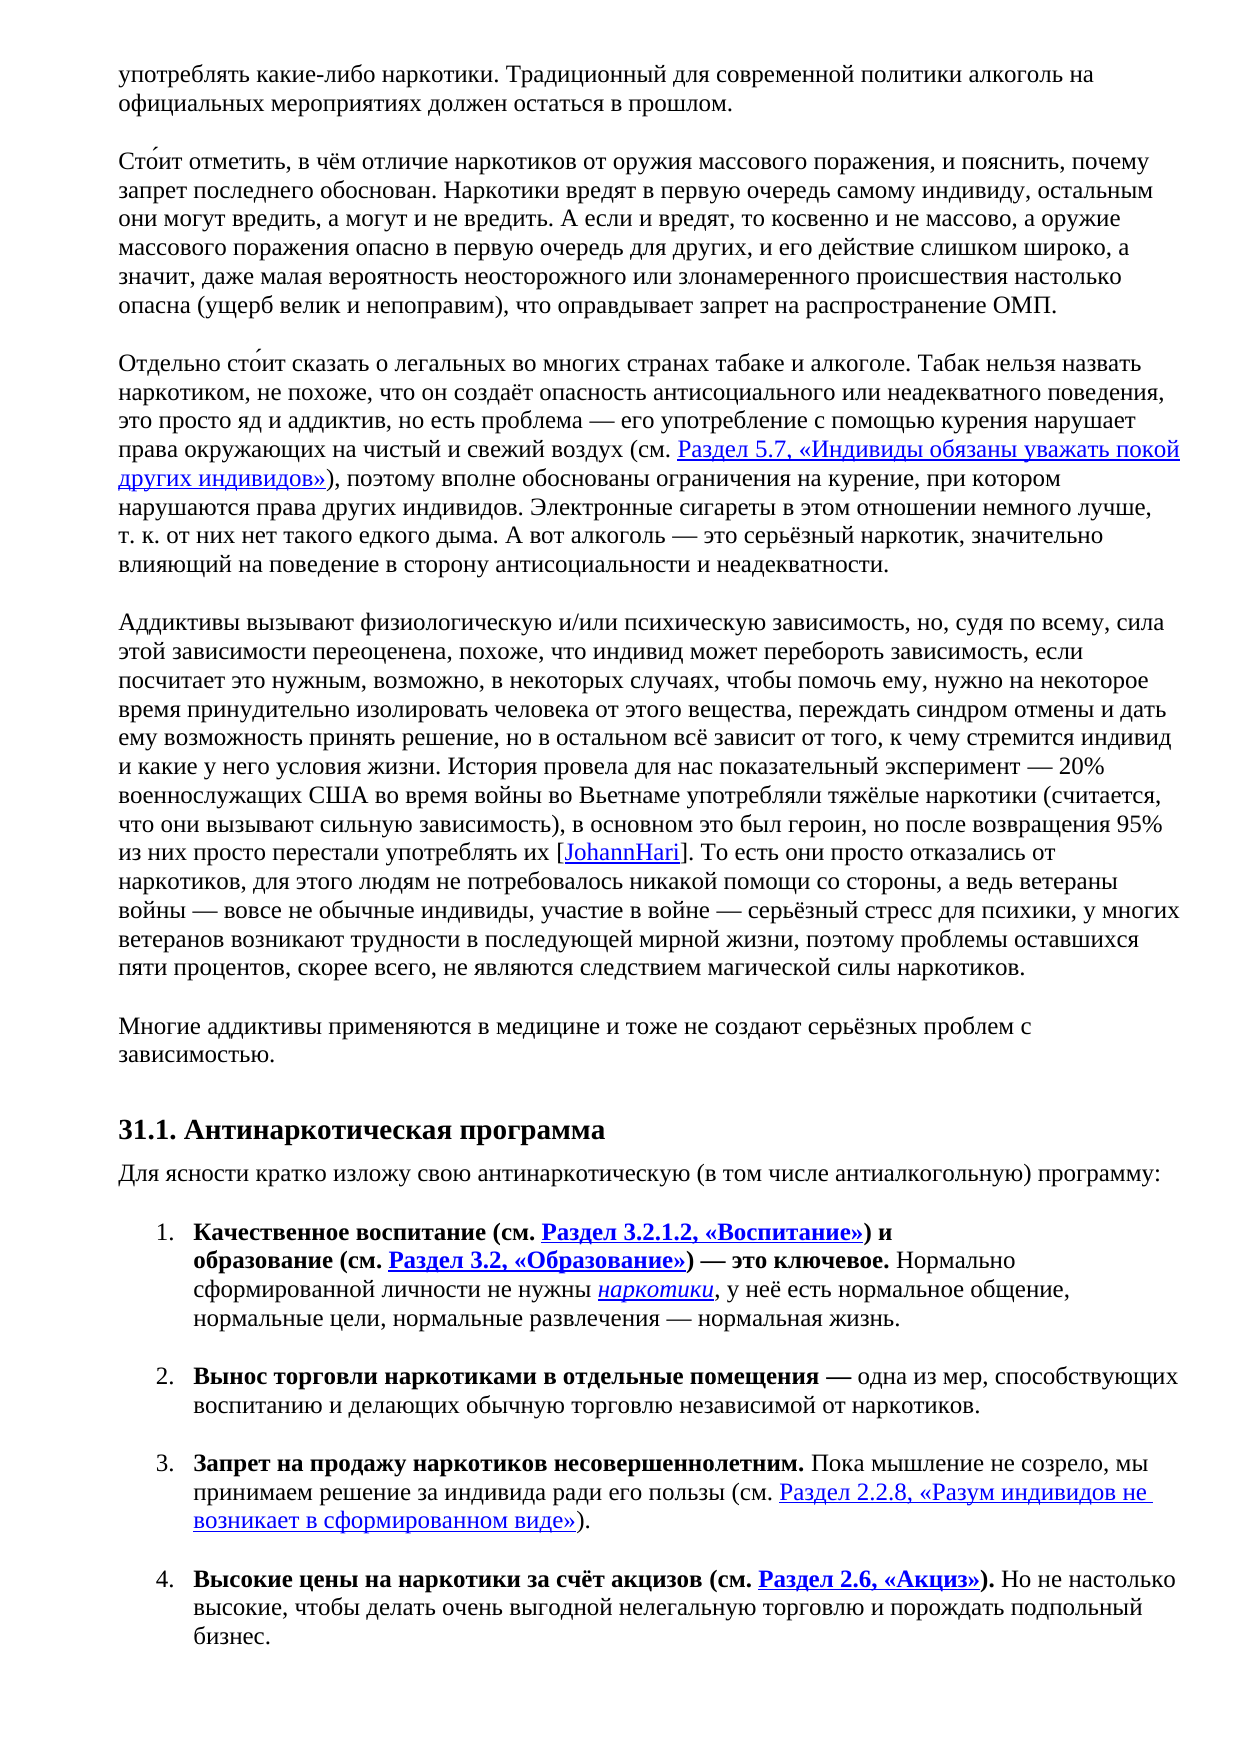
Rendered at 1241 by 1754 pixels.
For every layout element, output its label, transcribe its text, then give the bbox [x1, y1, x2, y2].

text Многие аддиктивы применяются в медицине и тоже не создают серьёзных проблем с зависимостью. [118, 1011, 1181, 1068]
text Отдельно сто́ит сказать о легальных во многих странах табаке и алкоголе. Табак нельзя назвать наркотиком, не похоже, что он создаёт опасность антисоциального или неадекватного поведения, это просто яд и аддиктив, но есть проблема — его употребление с помощью курения нарушает права окружающих на чистый и свежий воздух (см. Раздел 5.7, «Индивиды обязаны уважать покой других индивидов»), поэтому вполне обоснованы ограничения на курение, при котором нарушаются права других индивидов. Электронные сигареты в этом отношении немного лучше, т. к. от них нет такого едкого дыма. А вот алкоголь — это серьёзный наркотик, значительно влияющий на поведение в сторону антисоциальности и неадекватности. [118, 348, 1181, 578]
text Аддиктивы вызывают физиологическую и/или психическую зависимость, но, судя по всему, сила этой зависимости переоценена, похоже, что индивид может перебороть зависимость, если посчитает это нужным, возможно, в некоторых случаях, чтобы помочь ему, нужно на некоторое время принудительно изолировать человека от этого вещества, переждать синдром отмены и дать ему возможность принять решение, но в остальном всё зависит от того, к чему стремится индивид и какие у него условия жизни. История провела для нас показательный эксперимент — 20% военнослужащих США во время войны во Вьетнаме употребляли тяжёлые наркотики (считается, что они вызывают сильную зависимость), в основном это был героин, но после возвращения 95% из них просто перестали употреблять их [JohannHari]. То есть они просто отказались от наркотиков, для этого людям не потребовалось никакой помощи со стороны, а ведь ветераны войны — вовсе не обычные индивиды, участие в войне — серьёзный стресс для психики, у многих ветеранов возникают трудности в последующей мирной жизни, поэтому проблемы оставшихся пяти процентов, скорее всего, не являются следствием магической силы наркотиков. [118, 607, 1181, 981]
text употреблять какие-либо наркотики. Традиционный для современной политики алкоголь на официальных мероприятиях должен остаться в прошлом. [118, 59, 1181, 117]
list Вынос торговли наркотиками в отдельные помещения — одна из мер, способствующих воспитанию и делающих обычную торговлю независимой от наркотиков. [156, 1361, 1181, 1418]
subtitle 31.1. Антинаркотическая программа [118, 1112, 1181, 1146]
list Высокие цены на наркотики за счёт акцизов (см. Раздел 2.6, «Акциз»). Но не настолько высокие, чтобы делать очень выгодной нелегальную торговлю и порождать подпольный бизнес. [156, 1564, 1181, 1650]
text Сто́ит отметить, в чём отличие наркотиков от оружия массового поражения, и пояснить, почему запрет последнего обоснован. Наркотики вредят в первую очередь самому индивиду, остальным они могут вредить, а могут и не вредить. А если и вредят, то косвенно и не массово, а оружие массового поражения опасно в первую очередь для других, и его действие слишком широко, а значит, даже малая вероятность неосторожного или злонамеренного происшествия настолько опасна (ущерб велик и непоправим), что оправдывает запрет на распространение ОМП. [118, 146, 1181, 318]
list Запрет на продажу наркотиков несовершеннолетним. Пока мышление не созрело, мы принимаем решение за индивида ради его пользы (см. Раздел 2.2.8, «Разум индивидов не возникает в сформированном виде»). [156, 1448, 1181, 1534]
list Качественное воспитание (см. Раздел 3.2.1.2, «Воспитание») и образование (см. Раздел 3.2, «Образование») — это ключевое. Нормально сформированной личности не нужны наркотики, у неё есть нормальное общение, нормальные цели, нормальные развлечения — нормальная жизнь. [156, 1217, 1181, 1332]
text Для ясности кратко изложу свою антинаркотическую (в том числе антиалкогольную) программу: [118, 1158, 1181, 1187]
